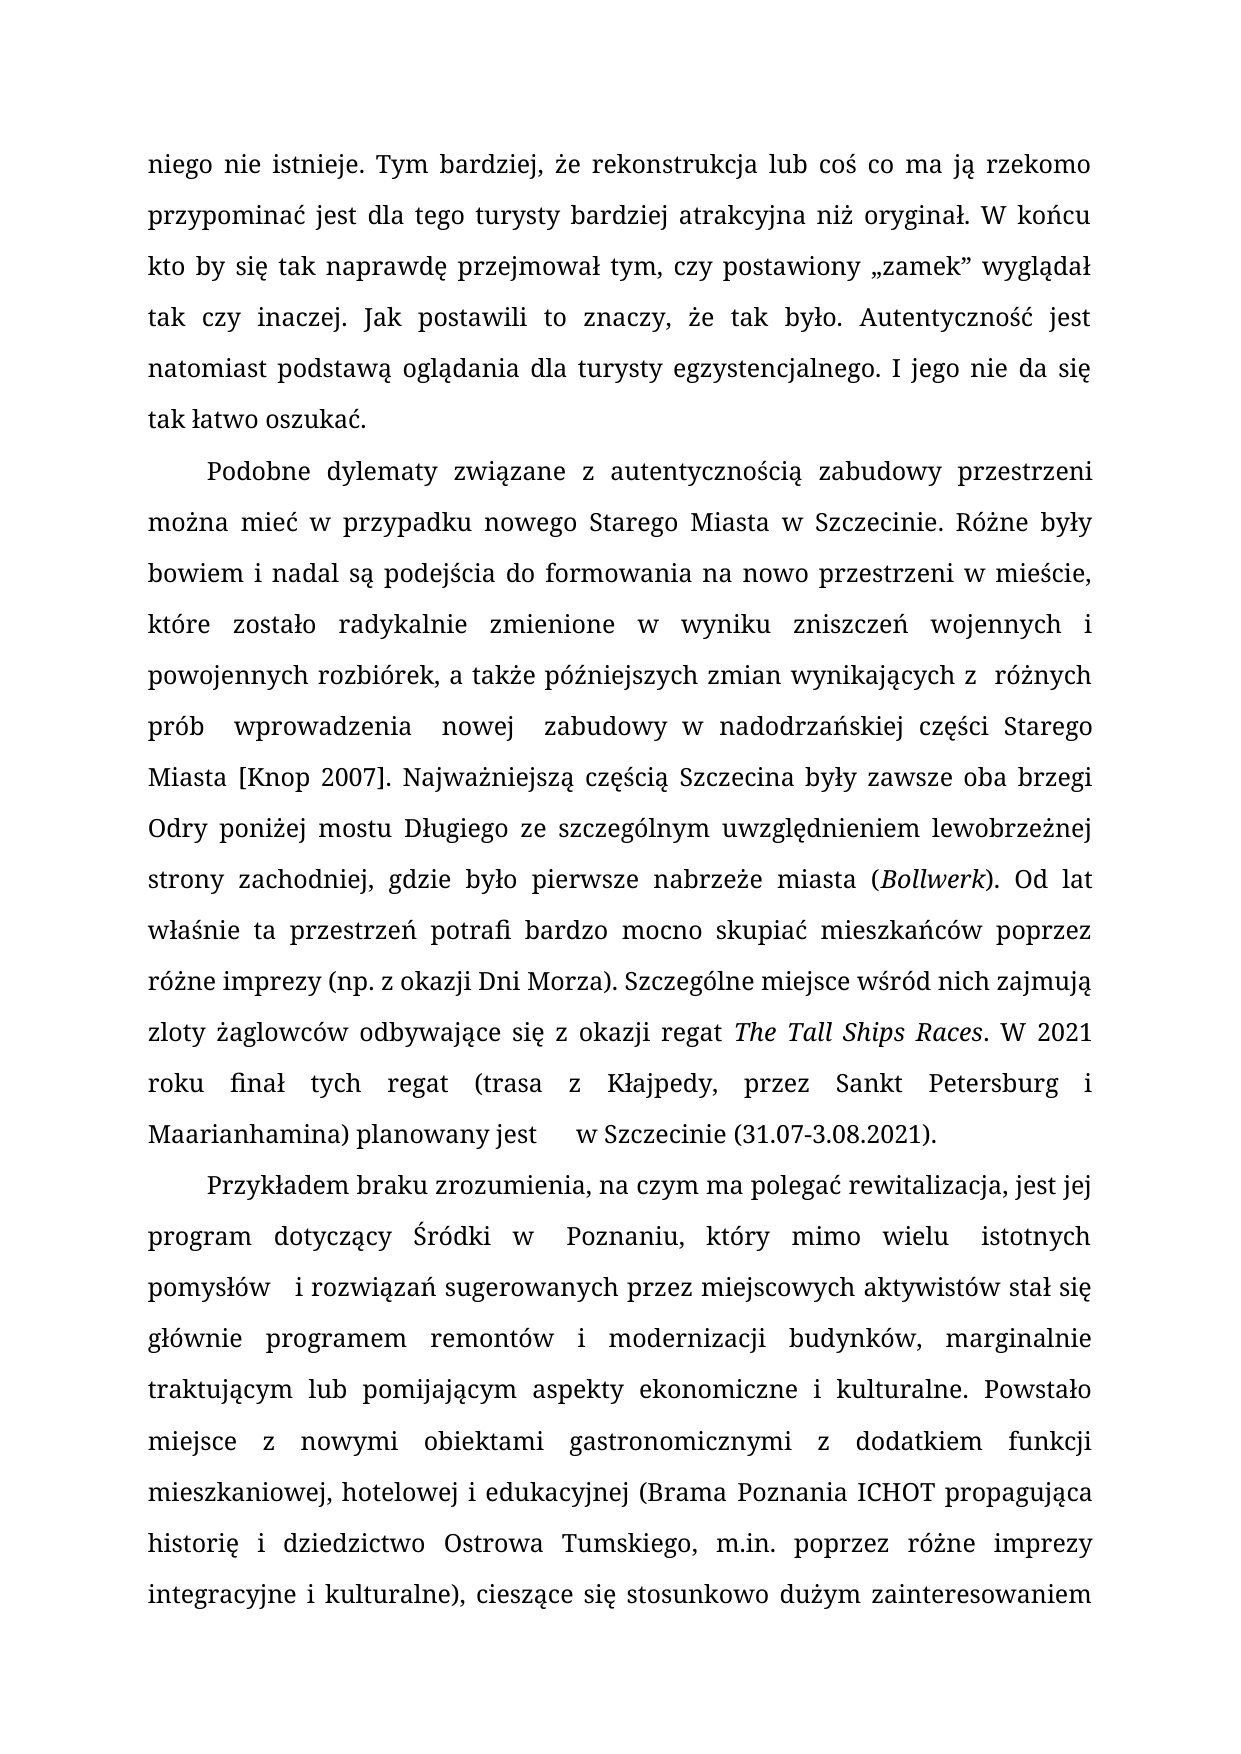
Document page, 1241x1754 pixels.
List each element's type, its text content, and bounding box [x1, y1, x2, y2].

text Przykładem braku zrozumienia, na czym ma polegać rewitalizacja, jest jej program dotyczący Śródki w Poznaniu, który mimo wielu istotnych pomysłów i rozwiązań sugerowanych przez miejscowych aktywistów stał się głównie programem remontów i modernizacji budynków, marginalnie traktującym lub pomijającym aspekty ekonomiczne i kulturalne. Powstało miejsce z nowymi obiektami gastronomicznymi z dodatkiem funkcji mieszkaniowej, hotelowej i edukacyjnej (Brama Poznania ICHOT propagująca historię i dziedzictwo Ostrowa Tumskiego, m.in. poprzez różne imprezy integracyjne i kulturalne), cieszące się stosunkowo dużym zainteresowaniem [148, 1168, 1093, 1610]
text niego nie istnieje. Tym bardziej, że rekonstrukcja lub coś co ma ją rzekomo przypominać jest dla tego turysty bardziej atrakcyjna niż oryginał. W końcu kto by się tak naprawdę przejmował tym, czy postawiony „zamek” wyglądał tak czy inaczej. Jak postawili to znaczy, że tak było. Autentyczność jest natomiast podstawą oglądania dla turysty egzystencjalnego. I jego nie da się tak łatwo oszukać. [148, 147, 1092, 436]
text Podobne dylematy związane z autentycznością zabudowy przestrzeni można mieć w przypadku nowego Starego Miasta w Szczecinie. Różne były bowiem i nadal są podejścia do formowania na nowo przestrzeni w mieście, które zostało radykalnie zmienione w wyniku zniszczeń wojennych i powojennych rozbiórek, a także późniejszych zmian wynikających z różnych prób wprowadzenia nowej zabudowy w nadodrzańskiej części Starego Miasta [Knop 2007]. Najważniejszą częścią Szczecina były zawsze oba brzegi Odry poniżej mostu Długiego ze szczególnym uwzględnieniem lewobrzeżnej strony zachodniej, gdzie było pierwsze nabrzeże miasta (Bollwerk). Od lat właśnie ta przestrzeń potrafi bardzo mocno skupiać mieszkańców poprzez różne imprezy (np. z okazji Dni Morza). Szczególne miejsce wśród nich zajmują zloty żaglowców odbywające się z okazji regat The Tall Ships Races. W 2021 roku finał tych regat (trasa z Kłajpedy, przez Sankt Petersburg i Maarianhamina) planowany jest w Szczecinie (31.07-3.08.2021). [148, 453, 1093, 1151]
